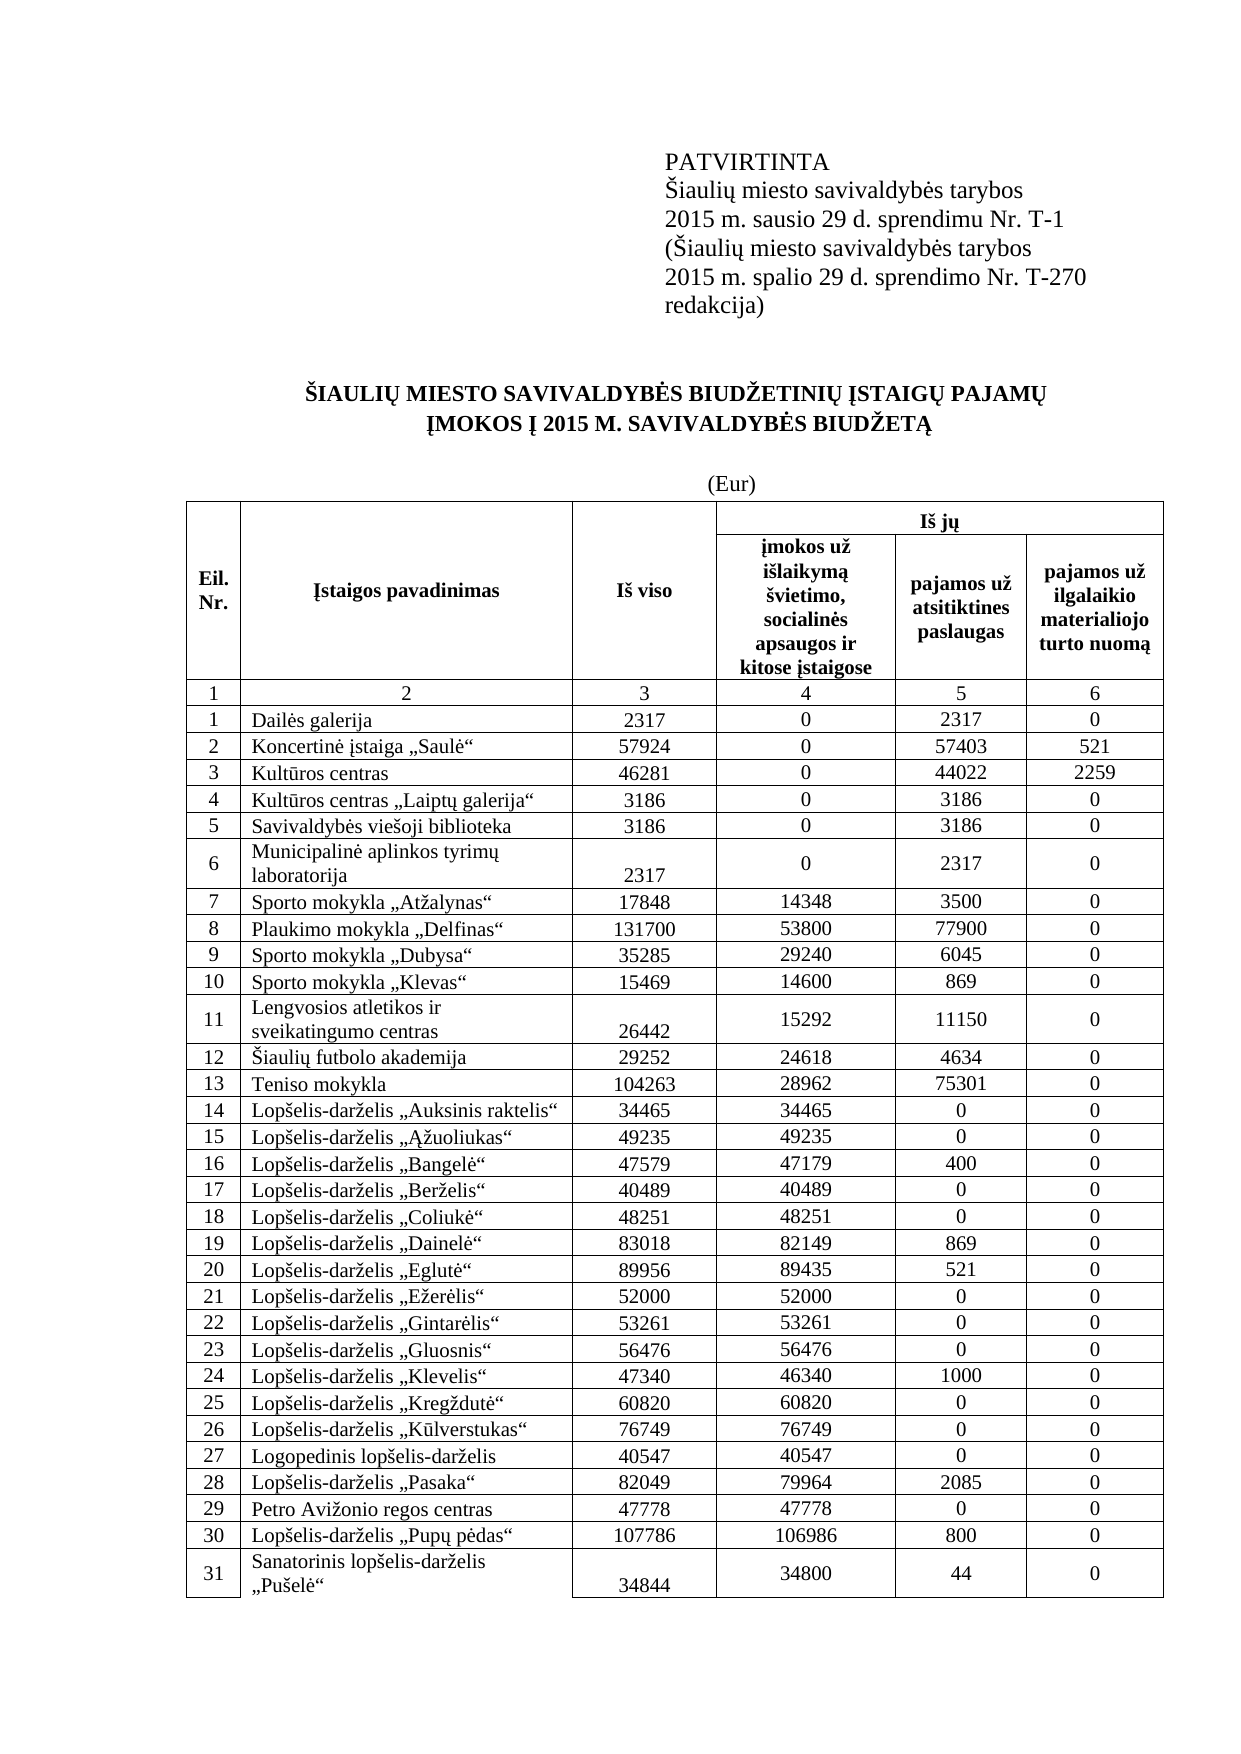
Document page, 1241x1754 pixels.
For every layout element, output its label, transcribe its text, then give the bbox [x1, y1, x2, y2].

table_cell 8 [187, 915, 240, 941]
table_cell 5 [187, 813, 240, 838]
table_cell 0 [1027, 1416, 1163, 1441]
table_cell 60820 [573, 1389, 716, 1415]
text PATVIRTINTA [664, 147, 1181, 176]
table_cell 2317 [896, 706, 1026, 732]
table_cell 3186 [896, 813, 1026, 838]
table_cell 0 [896, 1310, 1026, 1335]
table_cell 2085 [896, 1469, 1026, 1494]
table_cell 0 [896, 1442, 1026, 1468]
table_cell 5 [896, 680, 1026, 705]
table_cell Lopšelis-darželis „Berželis“ [241, 1177, 572, 1202]
table_cell 0 [1027, 1230, 1163, 1255]
text ŠIAULIŲ MIESTO SAVIVALDYBĖS BIUDŽETINIŲ ĮSTAIGŲ PAJAMŲ [177, 380, 1181, 406]
table_cell 0 [1027, 1044, 1163, 1069]
table_cell 24618 [717, 1044, 895, 1069]
text ĮMOKOS Į 2015 M. SAVIVALDYBĖS BIUDŽETĄ [177, 410, 1181, 436]
table_cell 76749 [717, 1416, 895, 1441]
table_cell 0 [1027, 786, 1163, 812]
table_cell 0 [1027, 1469, 1163, 1494]
table_cell 104263 [573, 1070, 716, 1096]
table_cell 29240 [717, 942, 895, 967]
table_cell 131700 [573, 915, 716, 941]
table_cell 28 [187, 1469, 240, 1494]
table_cell 46281 [573, 760, 716, 785]
table_cell 14600 [717, 968, 895, 994]
text 2015 m. sausio 29 d. sprendimu Nr. T-1 [664, 204, 1181, 233]
table_cell Lopšelis-darželis „Auksinis raktelis“ [241, 1097, 572, 1122]
table_cell 6 [187, 839, 240, 887]
table_header Įstaigos pavadinimas [241, 502, 572, 679]
table_cell 0 [1027, 1256, 1163, 1282]
table_cell 3186 [896, 786, 1026, 812]
table_cell 0 [1027, 1389, 1163, 1415]
table_cell 0 [1027, 1495, 1163, 1521]
table_cell 26 [187, 1416, 240, 1441]
table_cell 57403 [896, 733, 1026, 758]
table_cell Sporto mokykla „Dubysa“ [241, 942, 572, 967]
table_cell 521 [1027, 733, 1163, 758]
table_cell 0 [1027, 1097, 1163, 1122]
table_cell 107786 [573, 1522, 716, 1547]
table_cell 0 [1027, 995, 1163, 1043]
table_cell 0 [1027, 1203, 1163, 1229]
table_cell Sanatorinis lopšelis-darželis „Pušelė“ [241, 1549, 572, 1597]
table_cell 106986 [717, 1522, 895, 1547]
table_cell 0 [1027, 706, 1163, 732]
table_cell 17 [187, 1177, 240, 1202]
table_cell 16 [187, 1150, 240, 1176]
table_cell 0 [717, 760, 895, 785]
table_cell 15292 [717, 995, 895, 1043]
table_cell 0 [896, 1203, 1026, 1229]
table_cell 0 [1027, 1442, 1163, 1468]
table_cell 34465 [573, 1097, 716, 1122]
text redakcija) [582, 291, 1181, 319]
table_cell 75301 [896, 1070, 1026, 1096]
table_cell 3 [573, 680, 716, 705]
table_cell Kultūros centras [241, 760, 572, 785]
table_cell 0 [717, 733, 895, 758]
table_cell 44 [896, 1549, 1026, 1597]
table_cell 47778 [573, 1495, 716, 1521]
table_cell 40547 [573, 1442, 716, 1468]
table_cell 30 [187, 1522, 240, 1547]
table_cell 52000 [573, 1283, 716, 1308]
table_cell Sporto mokykla „Atžalynas“ [241, 889, 572, 914]
table_cell 0 [1027, 813, 1163, 838]
table_cell 29 [187, 1495, 240, 1521]
table_cell pajamos už atsitiktines paslaugas [896, 535, 1026, 679]
table_cell 521 [896, 1256, 1026, 1282]
table_cell 0 [1027, 1336, 1163, 1362]
table_cell 0 [1027, 1522, 1163, 1547]
table_cell 1000 [896, 1363, 1026, 1388]
table_cell 0 [1027, 889, 1163, 914]
table_cell 3186 [573, 786, 716, 812]
text Šiaulių miesto savivaldybės tarybos [664, 176, 1181, 204]
table_cell 6045 [896, 942, 1026, 967]
table_cell 2 [187, 733, 240, 758]
text (Šiaulių miesto savivaldybės tarybos [582, 233, 1181, 262]
table_cell 2317 [573, 706, 716, 732]
table_cell Lopšelis-darželis „Dainelė“ [241, 1230, 572, 1255]
table_cell 0 [717, 839, 895, 887]
table_cell 28962 [717, 1070, 895, 1096]
table_cell 57924 [573, 733, 716, 758]
table_cell 56476 [573, 1336, 716, 1362]
table_cell Dailės galerija [241, 706, 572, 732]
table_cell 48251 [573, 1203, 716, 1229]
table_cell 27 [187, 1442, 240, 1468]
table_cell 56476 [717, 1336, 895, 1362]
table_cell 400 [896, 1150, 1026, 1176]
table_cell 20 [187, 1256, 240, 1282]
table_cell 4634 [896, 1044, 1026, 1069]
table_cell 40489 [573, 1177, 716, 1202]
table_cell 25 [187, 1389, 240, 1415]
text 2015 m. spalio 29 d. sprendimo Nr. T-270 [582, 262, 1181, 291]
table_cell Lopšelis-darželis „Gintarėlis“ [241, 1310, 572, 1335]
table_cell Sporto mokykla „Klevas“ [241, 968, 572, 994]
table_cell Municipalinė aplinkos tyrimų laboratorija [241, 839, 572, 887]
table_cell 47778 [717, 1495, 895, 1521]
table_cell 869 [896, 1230, 1026, 1255]
table_cell Lopšelis-darželis „Bangelė“ [241, 1150, 572, 1176]
table_cell 83018 [573, 1230, 716, 1255]
table_cell 0 [1027, 1283, 1163, 1308]
table_cell Plaukimo mokykla „Delfinas“ [241, 915, 572, 941]
table_cell 2259 [1027, 760, 1163, 785]
table_cell 0 [896, 1416, 1026, 1441]
table_cell Lopšelis-darželis „Kūlverstukas“ [241, 1416, 572, 1441]
table_cell 7 [187, 889, 240, 914]
table_header Iš viso [573, 502, 716, 679]
table_cell 13 [187, 1070, 240, 1096]
table_cell 0 [1027, 839, 1163, 887]
table_cell 2317 [573, 839, 716, 887]
table_cell 4 [717, 680, 895, 705]
table_cell Petro Avižonio regos centras [241, 1495, 572, 1521]
table_cell 1 [187, 680, 240, 705]
table_cell 34465 [717, 1097, 895, 1122]
table_cell Teniso mokykla [241, 1070, 572, 1096]
table_cell 46340 [717, 1363, 895, 1388]
table_cell 47579 [573, 1150, 716, 1176]
table_cell 21 [187, 1283, 240, 1308]
table_cell 0 [896, 1097, 1026, 1122]
table_cell 47340 [573, 1363, 716, 1388]
table_cell 0 [1027, 1177, 1163, 1202]
table_cell 53261 [573, 1310, 716, 1335]
table_cell Šiaulių futbolo akademija [241, 1044, 572, 1069]
table_cell 0 [1027, 1363, 1163, 1388]
table_cell 23 [187, 1336, 240, 1362]
table_cell 11150 [896, 995, 1026, 1043]
table_cell 34844 [573, 1549, 716, 1597]
table_cell 0 [1027, 1549, 1163, 1597]
table_cell 89956 [573, 1256, 716, 1282]
table_cell 15469 [573, 968, 716, 994]
table_cell 2 [241, 680, 572, 705]
table_cell Lopšelis-darželis „Ąžuoliukas“ [241, 1124, 572, 1149]
table_cell 47179 [717, 1150, 895, 1176]
table_cell 15 [187, 1124, 240, 1149]
table_cell 14348 [717, 889, 895, 914]
table_cell 0 [896, 1389, 1026, 1415]
table_cell 2317 [896, 839, 1026, 887]
table_cell Savivaldybės viešoji biblioteka [241, 813, 572, 838]
table_cell 0 [1027, 1124, 1163, 1149]
table_cell 3500 [896, 889, 1026, 914]
table_cell 18 [187, 1203, 240, 1229]
table_cell 0 [1027, 942, 1163, 967]
table_cell 40547 [717, 1442, 895, 1468]
table_cell 31 [187, 1549, 240, 1597]
table_cell 49235 [717, 1124, 895, 1149]
table_cell 10 [187, 968, 240, 994]
table_cell 0 [717, 706, 895, 732]
table_cell 82049 [573, 1469, 716, 1494]
table_cell 60820 [717, 1389, 895, 1415]
table_cell 0 [896, 1177, 1026, 1202]
table_cell Koncertinė įstaiga „Saulė“ [241, 733, 572, 758]
table_cell Lopšelis-darželis „Ežerėlis“ [241, 1283, 572, 1308]
table_cell Lopšelis-darželis „Eglutė“ [241, 1256, 572, 1282]
table_cell pajamos už ilgalaikio materialiojo turto nuomą [1027, 535, 1163, 679]
table_cell 44022 [896, 760, 1026, 785]
table_cell 77900 [896, 915, 1026, 941]
table_cell 48251 [717, 1203, 895, 1229]
table_cell 800 [896, 1522, 1026, 1547]
table_cell 82149 [717, 1230, 895, 1255]
table_cell 0 [1027, 915, 1163, 941]
table_cell 34800 [717, 1549, 895, 1597]
table_cell 869 [896, 968, 1026, 994]
table_cell 0 [717, 813, 895, 838]
table_cell 76749 [573, 1416, 716, 1441]
table_cell 9 [187, 942, 240, 967]
table_cell 1 [187, 706, 240, 732]
table_cell 29252 [573, 1044, 716, 1069]
table_cell 3186 [573, 813, 716, 838]
table_cell 26442 [573, 995, 716, 1043]
table_header Eil. Nr. [187, 502, 240, 679]
table_cell 0 [1027, 1150, 1163, 1176]
table_cell 79964 [717, 1469, 895, 1494]
table_cell 0 [896, 1124, 1026, 1149]
table_cell Lopšelis-darželis „Klevelis“ [241, 1363, 572, 1388]
table_cell 4 [187, 786, 240, 812]
table_cell Logopedinis lopšelis-darželis [241, 1442, 572, 1468]
table_cell Lopšelis-darželis „Gluosnis“ [241, 1336, 572, 1362]
table_cell įmokos už išlaikymą švietimo, socialinės apsaugos ir kitose įstaigose [717, 535, 895, 679]
table_cell 0 [1027, 1310, 1163, 1335]
table_cell 24 [187, 1363, 240, 1388]
table_cell Lengvosios atletikos ir sveikatingumo centras [241, 995, 572, 1043]
table_cell 52000 [717, 1283, 895, 1308]
table_cell 0 [1027, 1070, 1163, 1096]
table_cell 0 [896, 1495, 1026, 1521]
table_header Iš jų [717, 502, 1163, 533]
table_cell 14 [187, 1097, 240, 1122]
table_cell Kultūros centras „Laiptų galerija“ [241, 786, 572, 812]
table_cell 49235 [573, 1124, 716, 1149]
table_cell 6 [1027, 680, 1163, 705]
table_cell 53261 [717, 1310, 895, 1335]
table_cell 40489 [717, 1177, 895, 1202]
table_cell 0 [896, 1336, 1026, 1362]
table_cell 12 [187, 1044, 240, 1069]
table_cell 17848 [573, 889, 716, 914]
table_cell 22 [187, 1310, 240, 1335]
table_cell 3 [187, 760, 240, 785]
table_cell 53800 [717, 915, 895, 941]
table_cell Lopšelis-darželis „Coliukė“ [241, 1203, 572, 1229]
table_cell 0 [717, 786, 895, 812]
table_cell 19 [187, 1230, 240, 1255]
table_cell 89435 [717, 1256, 895, 1282]
table_cell 0 [896, 1283, 1026, 1308]
text (Eur) [177, 470, 1181, 497]
table_cell Lopšelis-darželis „Pupų pėdas“ [241, 1522, 572, 1547]
table_cell 11 [187, 995, 240, 1043]
table_cell Lopšelis-darželis „Kregždutė“ [241, 1389, 572, 1415]
table_cell 35285 [573, 942, 716, 967]
table_cell Lopšelis-darželis „Pasaka“ [241, 1469, 572, 1494]
table_cell 0 [1027, 968, 1163, 994]
